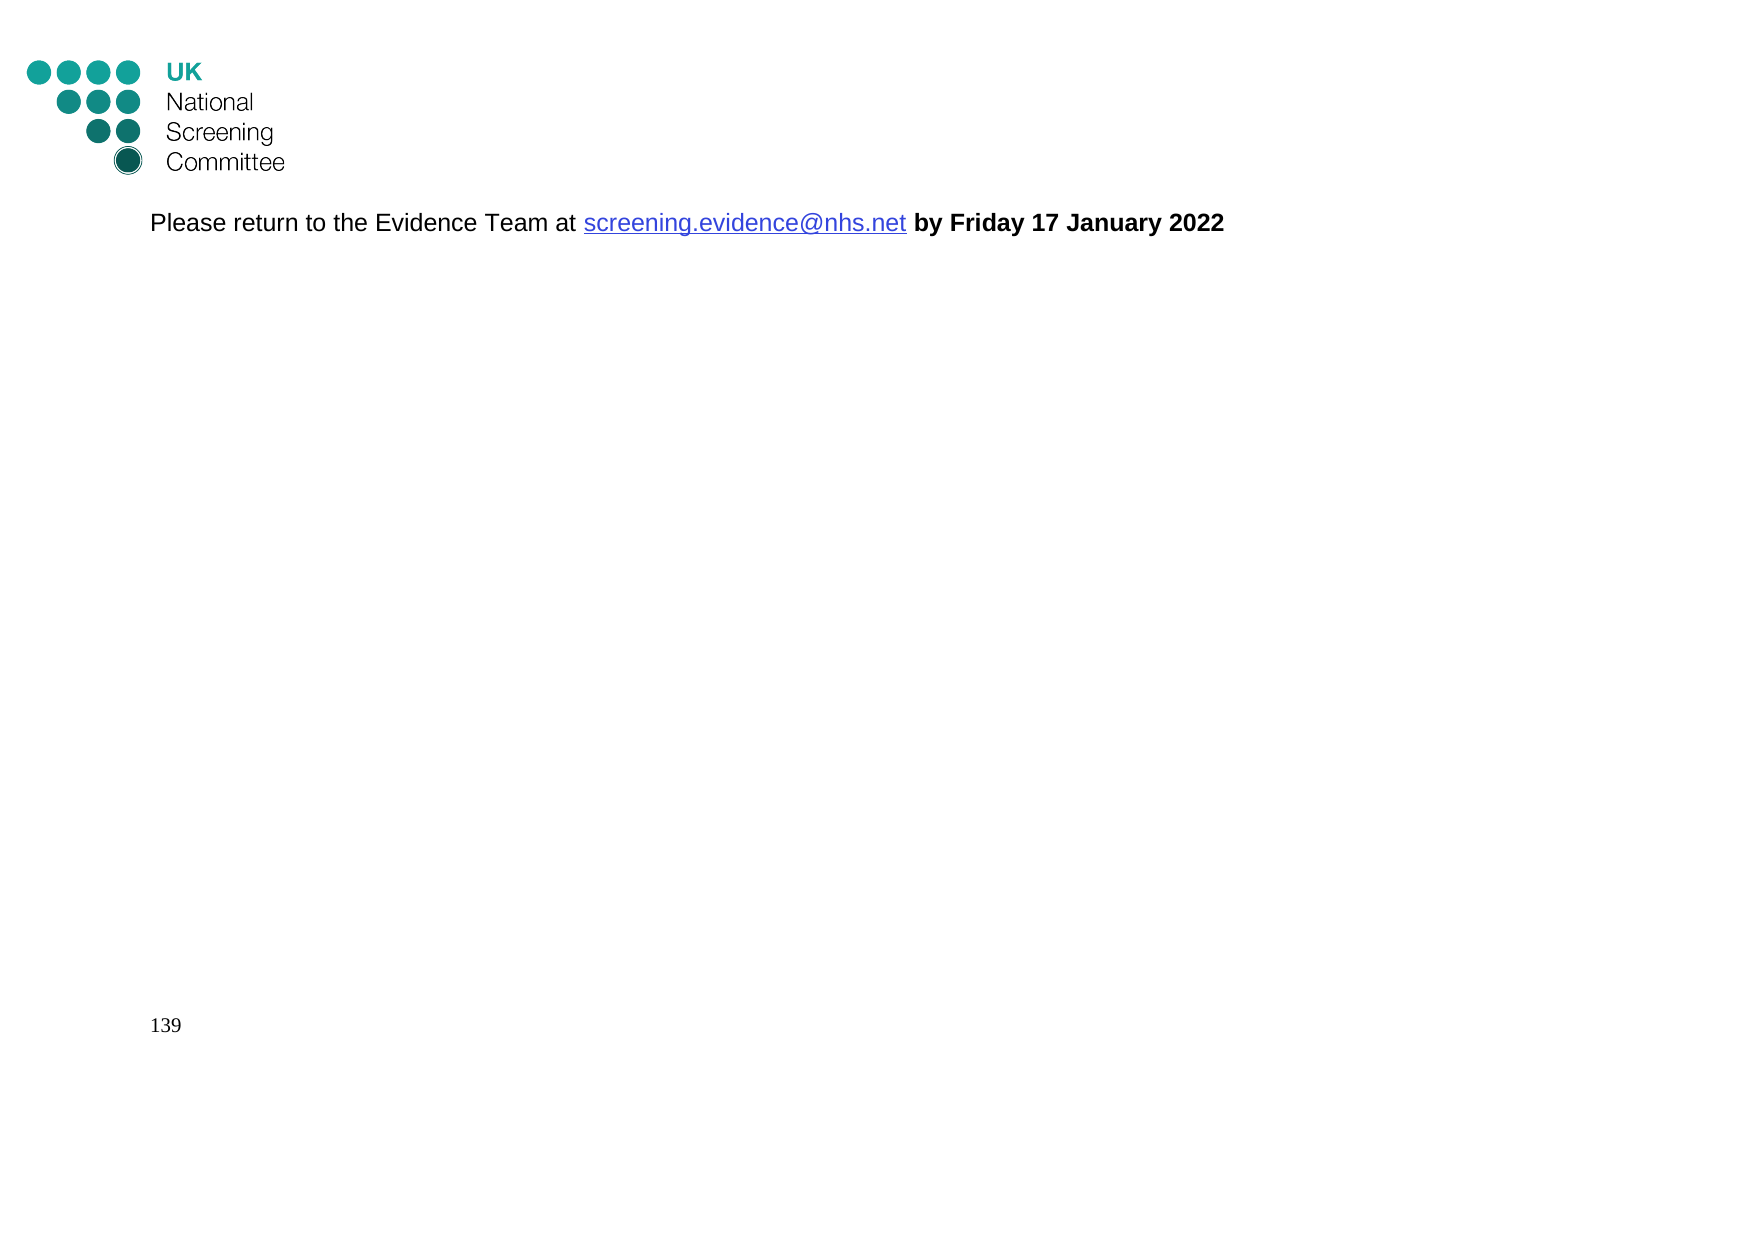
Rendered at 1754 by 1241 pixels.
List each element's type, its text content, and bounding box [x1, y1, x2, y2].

text Please return to the Evidence Team at screening.evidence@nhs.net by Friday 17 January 2022 [150, 207, 1604, 236]
